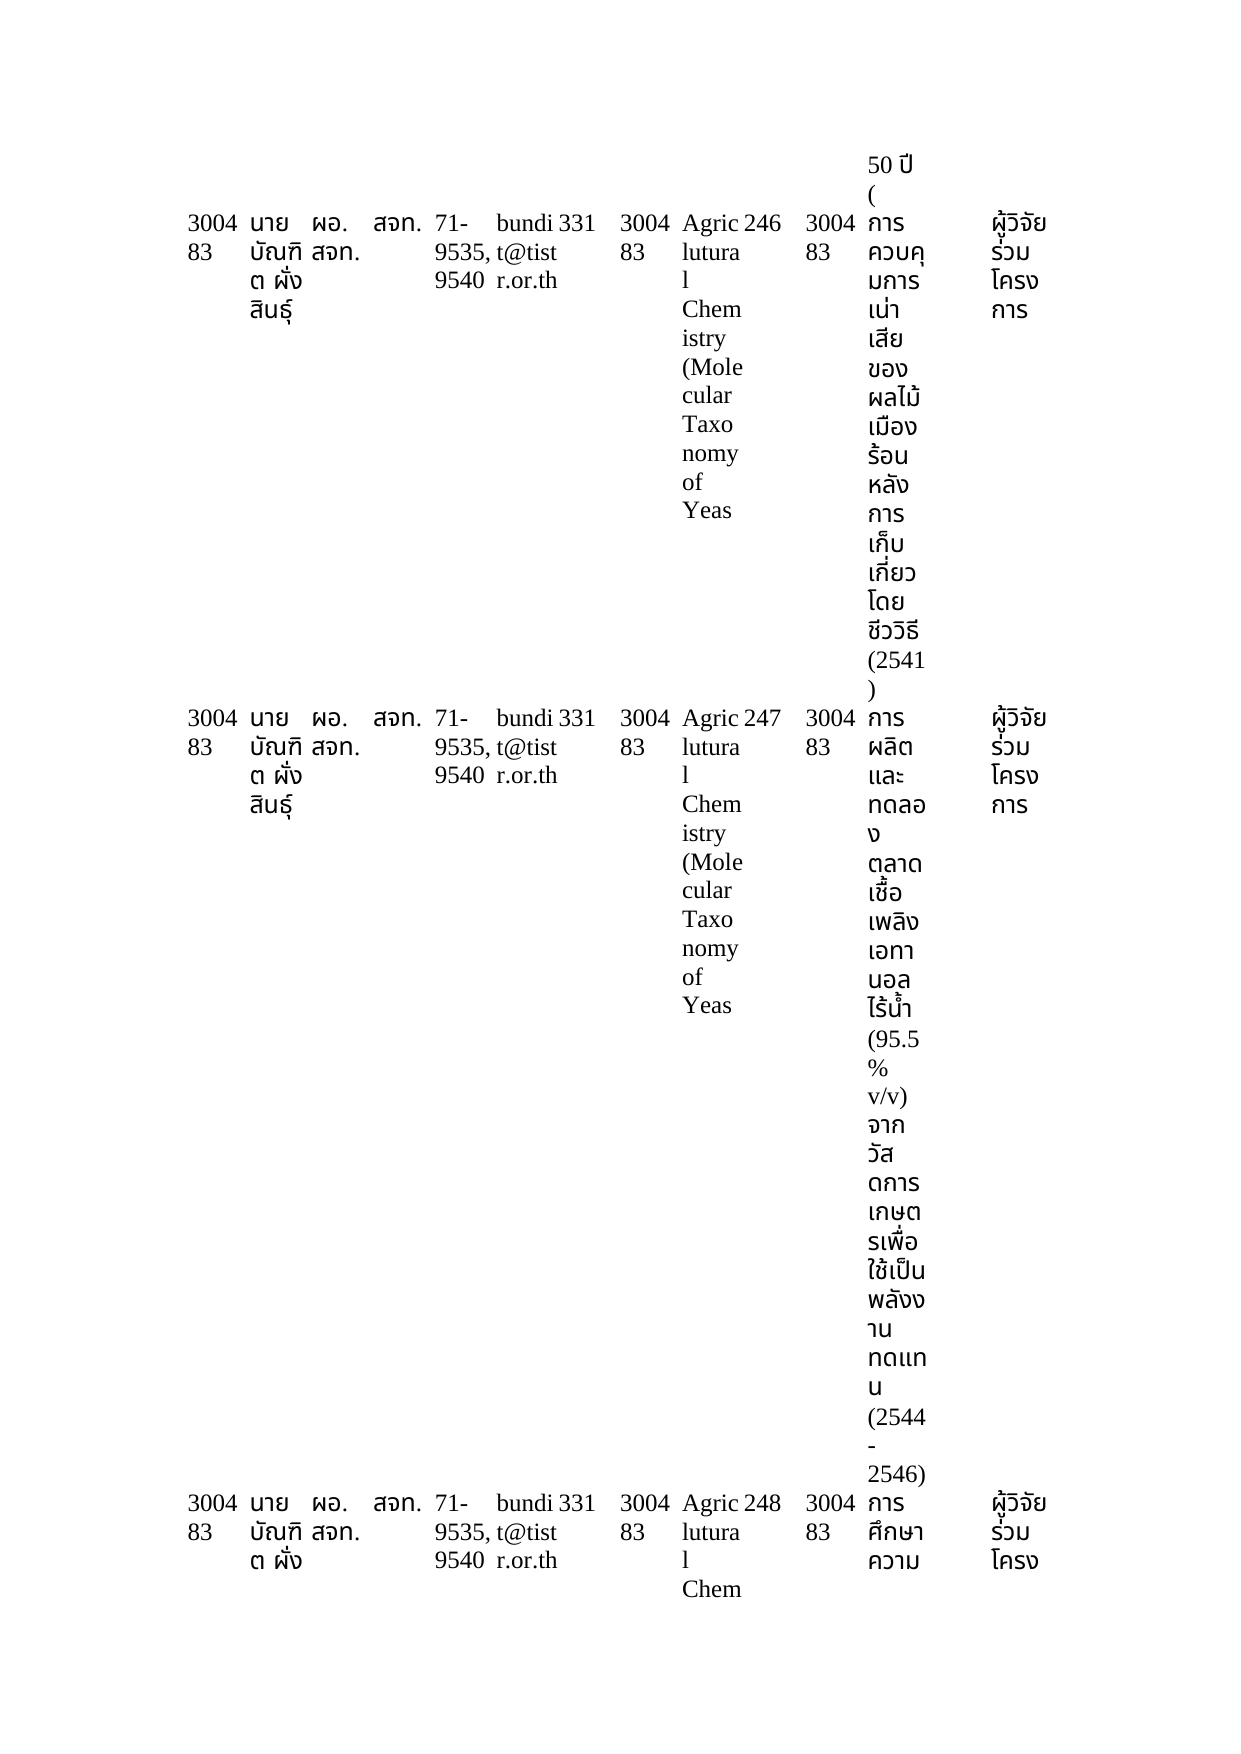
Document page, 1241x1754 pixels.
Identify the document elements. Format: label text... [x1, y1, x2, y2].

table_cell bundit@tistr.or.th [496, 1488, 558, 1603]
table_cell ผู้วิจัยร่วมโครงการ [991, 208, 1053, 703]
table_cell การศึกษาความ [867, 1488, 929, 1603]
table_cell 50 ปี ( [867, 150, 929, 208]
table_cell bundit@tistr.or.th [496, 208, 558, 703]
table_cell 300483 [805, 703, 867, 1488]
table_cell 300483 [805, 208, 867, 703]
table_cell 71-9535,9540 [435, 208, 496, 703]
table_cell การผลิตและทดลองตลาดเชื้อเพลิงเอทานอลไร้น้ำ (95.5% v/v) จากวัสดการเกษตรเพื่อใช้เป็นพลังงานทดแทน (2544-2546) [867, 703, 929, 1488]
table_cell [496, 150, 558, 208]
table_cell 71-9535,9540 [435, 703, 496, 1488]
table_cell 300483 [188, 208, 249, 703]
table_cell ผู้วิจัยร่วมโครงการ [991, 703, 1053, 1488]
table_cell [682, 150, 743, 208]
table_cell [620, 150, 682, 208]
table_cell สจท. [373, 1488, 434, 1603]
table_cell 331 [558, 703, 620, 1488]
table_cell สจท. [373, 703, 434, 1488]
table_cell [929, 1488, 991, 1603]
table_cell Agriclutural Chemistry (Molecular Taxonomy of Yeas [682, 208, 743, 703]
table_cell 331 [558, 208, 620, 703]
table_cell 331 [558, 1488, 620, 1603]
table_cell Agriclutural Chemistry (Molecular Taxonomy of Yeas [682, 703, 743, 1488]
table_cell 300483 [620, 703, 682, 1488]
table_cell [558, 150, 620, 208]
table_cell 247 [744, 703, 805, 1488]
table_cell 300483 [805, 1488, 867, 1603]
table_cell นายบัณฑิต ผั่งสินธุ์ [249, 703, 311, 1488]
table_cell 71-9535,9540 [435, 1488, 496, 1603]
table_cell ผอ. สจท. [311, 703, 373, 1488]
table_cell [991, 150, 1053, 208]
table_cell นายบัณฑิต ผั่งสินธุ์ [249, 208, 311, 703]
table_cell 300483 [188, 703, 249, 1488]
table_cell [435, 150, 496, 208]
table_cell สจท. [373, 208, 434, 703]
table_cell [311, 150, 373, 208]
table_cell ผอ. สจท. [311, 208, 373, 703]
table_cell 248 [744, 1488, 805, 1603]
table_cell [188, 150, 249, 208]
table_cell [249, 150, 311, 208]
table_cell 300483 [620, 1488, 682, 1603]
table_cell bundit@tistr.or.th [496, 703, 558, 1488]
table_cell [373, 150, 434, 208]
table_cell [805, 150, 867, 208]
table_cell 246 [744, 208, 805, 703]
table_cell [929, 208, 991, 703]
table_cell 300483 [188, 1488, 249, 1603]
table_cell ผอ. สจท. [311, 1488, 373, 1603]
table_cell Agriclutural Chem [682, 1488, 743, 1603]
table_cell ผู้วิจัยร่วมโครง [991, 1488, 1053, 1603]
table_cell [929, 703, 991, 1488]
table_cell [744, 150, 805, 208]
table_cell นายบัณฑิต ผั่ง [249, 1488, 311, 1603]
table_cell การควบคุมการเน่าเสียของผลไม้เมืองร้อนหลังการเก็บเกี่ยวโดยชีววิธี (2541) [867, 208, 929, 703]
table_cell 300483 [620, 208, 682, 703]
table_cell [929, 150, 991, 208]
